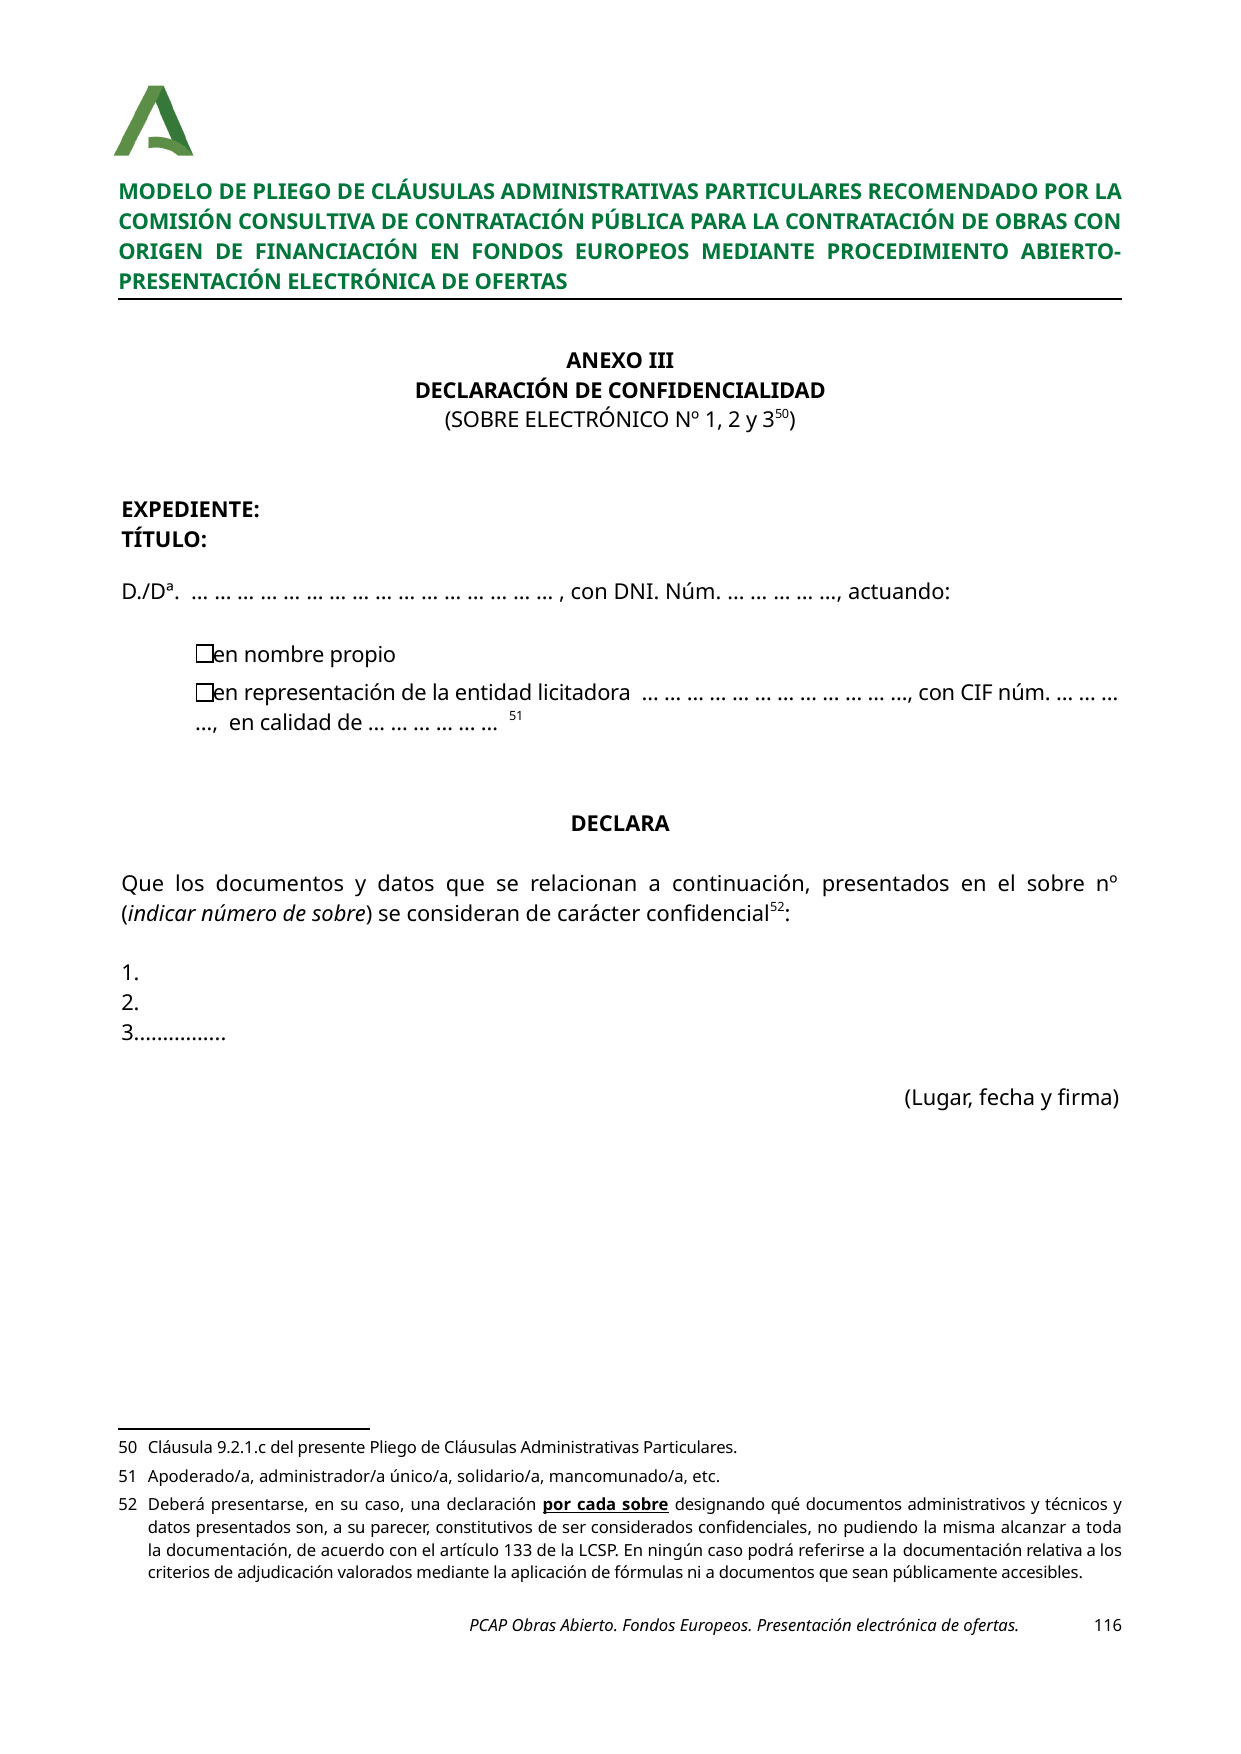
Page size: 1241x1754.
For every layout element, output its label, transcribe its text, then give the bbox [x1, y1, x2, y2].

text Que los documentos y datos que se relacionan a continuación, presentados en el sobre nº (indicar número de sobre) se consideran de carácter confidencial: [118, 868, 1122, 928]
text D./Dª. … … … … … … … … … … … … … … … … , con DNI. Núm. … … … … …, actuando: [118, 576, 1122, 606]
text DECLARA [118, 808, 1122, 838]
text 1. [118, 957, 1122, 987]
text EXPEDIENTE: [118, 494, 1122, 524]
text 2. [118, 987, 1122, 1017]
text (SOBRE ELECTRÓNICO Nº 1, 2 y 3) [118, 404, 1122, 434]
text ANEXO III [118, 342, 1122, 375]
picture [109, 81, 198, 160]
text Deberá presentarse, en su caso, una declaración por cada sobre designando qué documentos administrativos y técnicos y datos presentados son, a su parecer, constitutivos de ser considerados confidenciales, no pudiendo la misma alcanzar a toda la documentación, de acuerdo con el artículo 133 de la LCSP. En ningún caso podrá referirse a la documentación relativa a los criterios de adjudicación valorados mediante la aplicación de fórmulas ni a documentos que sean públicamente accesibles. [118, 1493, 1122, 1584]
text Cláusula 9.2.1.c del presente Pliego de Cláusulas Administrativas Particulares. [118, 1436, 1122, 1458]
text MODELO DE PLIEGO DE CLÁUSULAS ADMINISTRATIVAS PARTICULARES RECOMENDADO POR LA COMISIÓN CONSULTIVA DE CONTRATACIÓN PÚBLICA PARA LA CONTRATACIÓN DE OBRAS CON ORIGEN DE FINANCIACIÓN EN FONDOS EUROPEOS MEDIANTE PROCEDIMIENTO ABIERTO- PRESENTACIÓN ELECTRÓNICA DE OFERTAS [118, 176, 1122, 298]
text DECLARACIÓN DE CONFIDENCIALIDAD [118, 375, 1122, 404]
text 3.…………... [118, 1017, 1122, 1047]
text Apoderado/a, administrador/a único/a, solidario/a, mancomunado/a, etc. [118, 1464, 1122, 1487]
text en representación de la entidad licitadora … … … … … … … … … … … …, con CIF núm. … … … …, en calidad de … … … … … … [192, 674, 1122, 740]
text (Lugar, fecha y firma) [118, 1079, 1122, 1112]
text TÍTULO: [118, 524, 1122, 553]
text en nombre propio [189, 639, 1122, 668]
